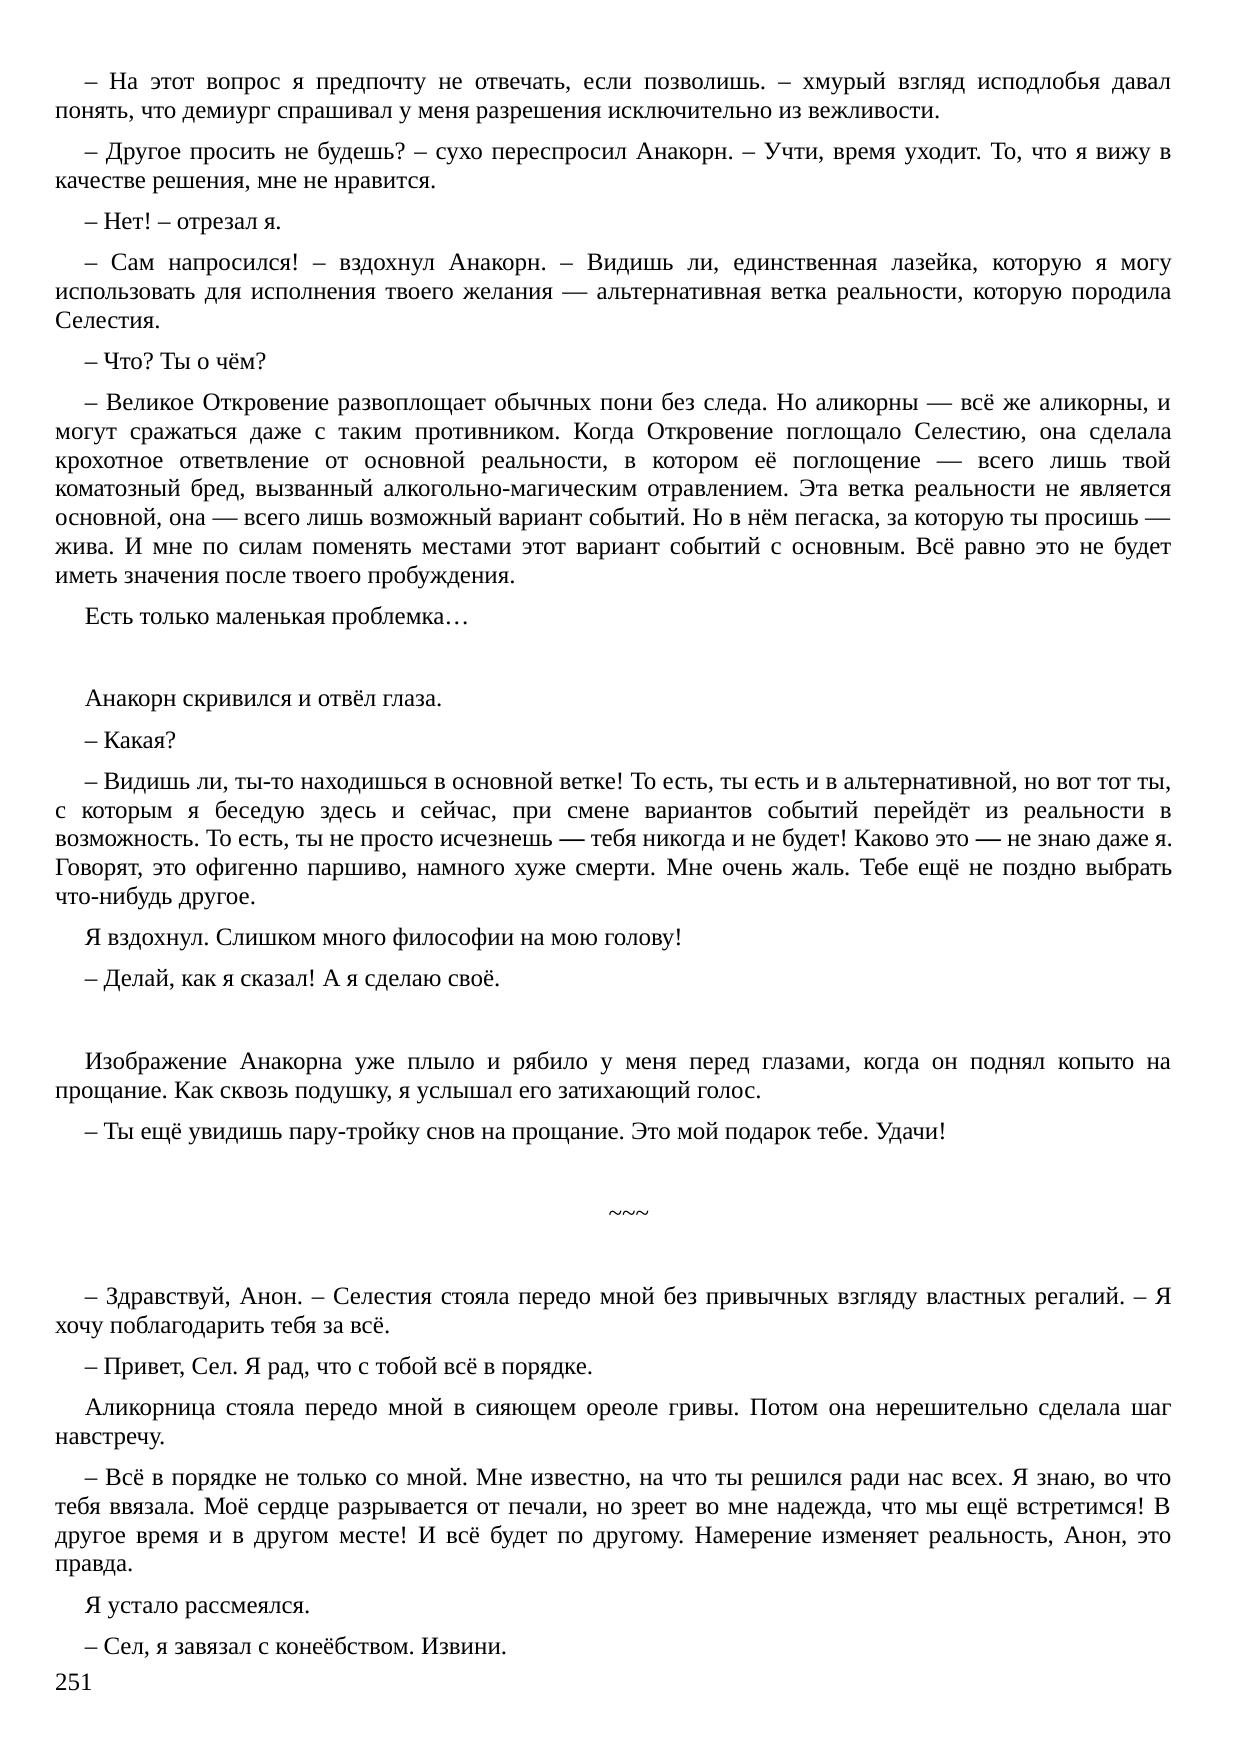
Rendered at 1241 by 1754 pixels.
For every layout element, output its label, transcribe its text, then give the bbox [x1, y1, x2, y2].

text ~~~ [55, 1198, 1173, 1227]
text – Нет! – отрезал я. [55, 206, 1173, 235]
text Есть только маленькая проблемка… [55, 601, 1173, 630]
text – Здравствуй, Анон. – Селестия стояла передо мной без привычных взгляду властных регалий. – Я хочу поблагодарить тебя за всё. [55, 1281, 1173, 1338]
text Я вздохнул. Слишком много философии на мою голову! [55, 922, 1173, 951]
text – Что? Ты о чём? [55, 346, 1173, 375]
text – Другое просить не будешь? – сухо переспросил Анакорн. – Учти, время уходит. То, что я вижу в качестве решения, мне не нравится. [55, 136, 1173, 193]
text – Великое Откровение развоплощает обычных пони без следа. Но аликорны — всё же аликорны, и могут сражаться даже с таким противником. Когда Откровение поглощало Селестию, она сделала крохотное ответвление от основной реальности, в котором её поглощение — всего лишь твой коматозный бред, вызванный алкогольно-магическим отравлением. Эта ветка реальности не является основной, она — всего лишь возможный вариант событий. Но в нём пегаска, за которую ты просишь — жива. И мне по силам поменять местами этот вариант событий с основным. Всё равно это не будет иметь значения после твоего пробуждения. [55, 387, 1173, 588]
text – Делай, как я сказал! А я сделаю своё. [55, 963, 1173, 992]
text Изображение Анакорна уже плыло и рябило у меня перед глазами, когда он поднял копыто на прощание. Как сквозь подушку, я услышал его затихающий голос. [55, 1046, 1173, 1103]
text Аликорница стояла передо мной в сияющем ореоле гривы. Потом она нерешительно сделала шаг навстречу. [55, 1392, 1173, 1450]
text – Сам напросился! – вздохнул Анакорн. – Видишь ли, единственная лазейка, которую я могу использовать для исполнения твоего желания — альтернативная ветка реальности, которую породила Селестия. [55, 247, 1173, 333]
text – Сел, я завязал с конеёбством. Извини. [55, 1631, 1173, 1660]
text – Привет, Сел. Я рад, что с тобой всё в порядке. [55, 1351, 1173, 1380]
text – Какая? [55, 725, 1173, 753]
text – Ты ещё увидишь пару-тройку снов на прощание. Это мой подарок тебе. Удачи! [55, 1116, 1173, 1145]
text Я устало рассмеялся. [55, 1590, 1173, 1618]
text Анакорн скривился и отвёл глаза. [55, 683, 1173, 712]
text – Видишь ли, ты-то находишься в основной ветке! То есть, ты есть и в альтернативной, но вот тот ты, с которым я беседую здесь и сейчас, при смене вариантов событий перейдёт из реальности в возможность. То есть, ты не просто исчезнешь — тебя никогда и не будет! Каково это — не знаю даже я. Говорят, это офигенно паршиво, намного хуже смерти. Мне очень жаль. Тебе ещё не поздно выбрать что-нибудь другое. [55, 766, 1173, 910]
text – На этот вопрос я предпочту не отвечать, если позволишь. – хмурый взгляд исподлобья давал понять, что демиург спрашивал у меня разрешения исключительно из вежливости. [55, 66, 1173, 123]
text – Всё в порядке не только со мной. Мне известно, на что ты решился ради нас всех. Я знаю, во что тебя ввязала. Моё сердце разрывается от печали, но зреет во мне надежда, что мы ещё встретимся! В другое время и в другом месте! И всё будет по другому. Намерение изменяет реальность, Анон, это правда. [55, 1462, 1173, 1577]
